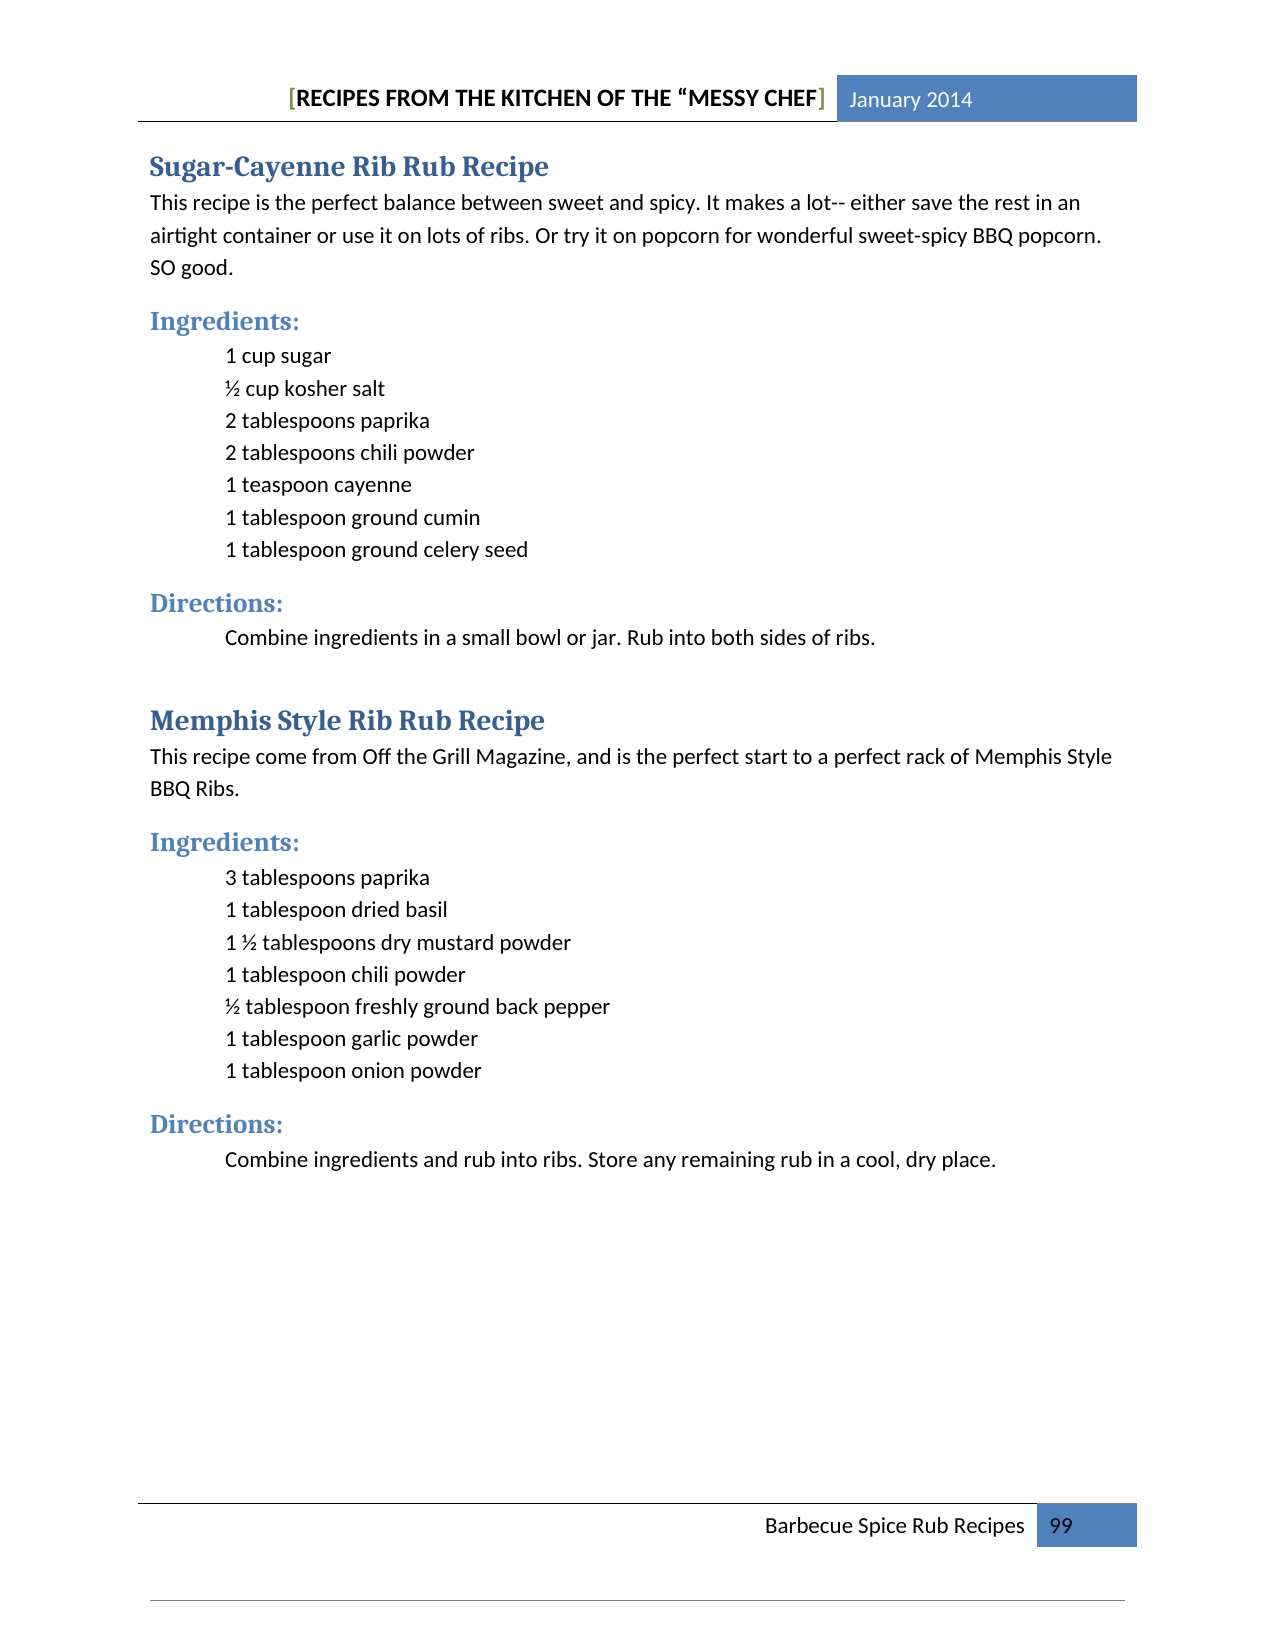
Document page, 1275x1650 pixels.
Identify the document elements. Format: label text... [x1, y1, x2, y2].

list 1 tablespoon ground celery seed [225, 535, 1125, 563]
list 1 cup sugar [225, 342, 1125, 370]
list 1 tablespoon chili powder [225, 960, 1125, 988]
subtitle Directions: [150, 588, 1125, 619]
list 1 tablespoon ground cumin [225, 503, 1125, 531]
subtitle Directions: [150, 1109, 1125, 1141]
subtitle Memphis Style Rib Rub Recipe [150, 704, 1125, 737]
list 1 tablespoon garlic powder [225, 1024, 1125, 1052]
text This recipe come from Off the Grill Magazine, and is the perfect start to a perfect rack of Memphis Style BBQ Ribs. [150, 742, 1125, 802]
list 3 tablespoons paprika [225, 863, 1125, 891]
list 1 teaspoon cayenne [225, 470, 1125, 498]
list ½ tablespoon freshly ground back pepper [225, 992, 1125, 1020]
list 2 tablespoons chili powder [225, 438, 1125, 466]
list 1 tablespoon dried basil [225, 895, 1125, 923]
subtitle Ingredients: [150, 306, 1125, 337]
list Combine ingredients and rub into ribs. Store any remaining rub in a cool, dry place. [225, 1145, 1125, 1173]
subtitle Ingredients: [150, 827, 1125, 859]
list 1 tablespoon onion powder [225, 1056, 1125, 1084]
list 2 tablespoons paprika [225, 406, 1125, 434]
list ½ cup kosher salt [225, 374, 1125, 402]
list Combine ingredients in a small bowl or jar. Rub into both sides of ribs. [225, 623, 1125, 652]
subtitle Sugar-Cayenne Rib Rub Recipe [150, 150, 1125, 183]
list 1 ½ tablespoons dry mustard powder [225, 928, 1125, 956]
text This recipe is the perfect balance between sweet and spicy. It makes a lot-- either save the rest in an airtight container or use it on lots of ribs. Or try it on popcorn for wonderful sweet-spicy BBQ popcorn. SO good. [150, 188, 1125, 281]
